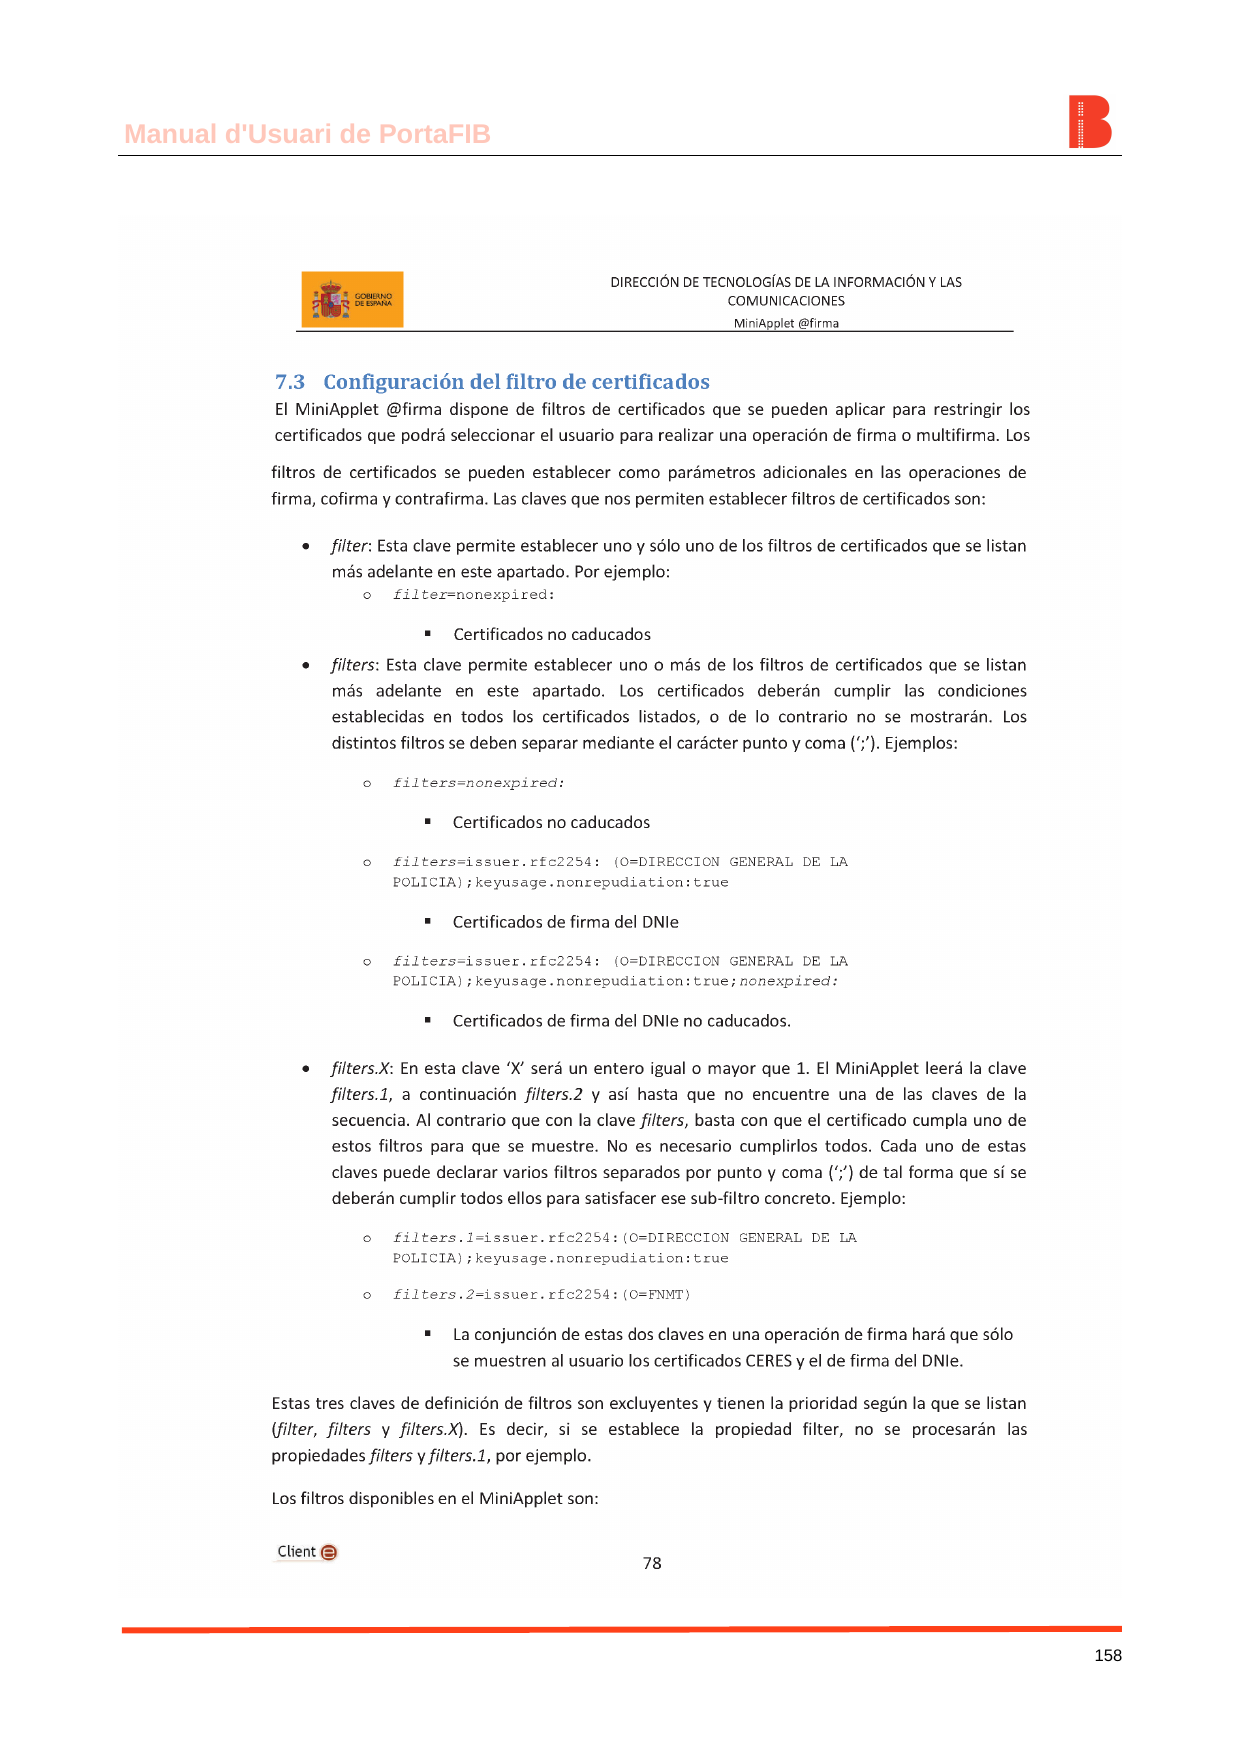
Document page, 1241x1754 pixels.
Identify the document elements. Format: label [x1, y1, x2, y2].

picture [118, 215, 1123, 1598]
picture [1063, 94, 1117, 150]
